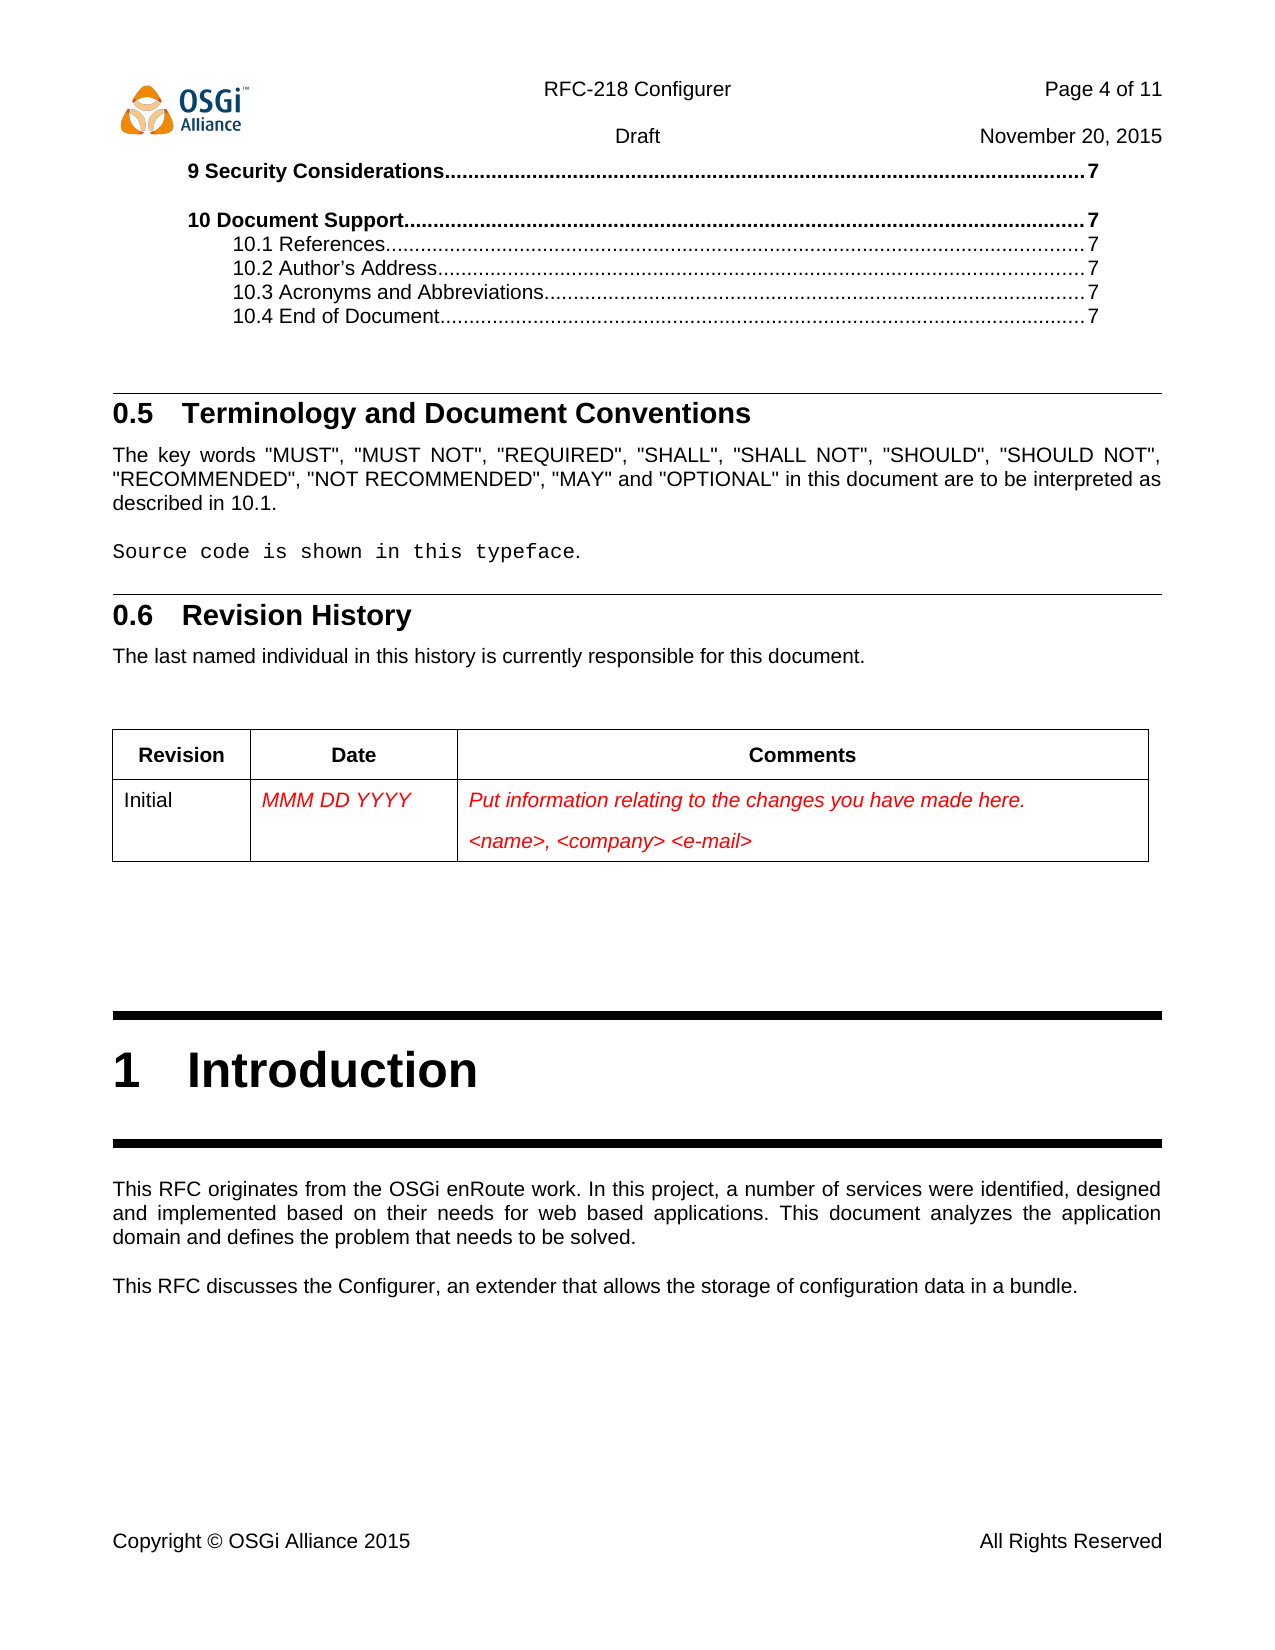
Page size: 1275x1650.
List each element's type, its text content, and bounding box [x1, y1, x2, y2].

text 10.1 References 7 [232, 232, 1162, 256]
text 10.4 End of Document 7 [232, 304, 1162, 328]
text The key words "MUST", "MUST NOT", "REQUIRED", "SHALL", "SHALL NOT", "SHOULD", "SHOULD NOT", "RECOMMENDED", "NOT RECOMMENDED", "MAY" and "OPTIONAL" in this document are to be interpreted as described in 1. [112, 442, 1162, 514]
text 10 Document Support 7 [187, 208, 1162, 232]
table_header Revision [113, 730, 250, 779]
table_cell MMM DD YYYY [251, 780, 457, 861]
subtitle Terminology and Document Conventions [112, 394, 1162, 430]
text 10.3 Acronyms and Abbreviations 7 [232, 280, 1162, 304]
text 10.2 Author’s Address 7 [232, 256, 1162, 280]
text The last named individual in this history is currently responsible for this document. [112, 643, 1162, 667]
text 9 Security Considerations 7 [187, 159, 1162, 183]
text Source code is shown in this typeface. [112, 539, 1162, 565]
subtitle Introduction [112, 1012, 1162, 1148]
picture [113, 78, 257, 142]
table_header Date [251, 730, 457, 779]
table_cell Put information relating to the changes you have made here. <name>, <company> <e-mail> [458, 780, 1148, 861]
table_header Comments [458, 730, 1148, 779]
text This RFC discusses the Configurer, an extender that allows the storage of configuration data in a bundle. [112, 1274, 1162, 1298]
table_cell Initial [113, 780, 250, 861]
subtitle Revision History [112, 595, 1162, 631]
text This RFC originates from the OSGi enRoute work. In this project, a number of services were identified, designed and implemented based on their needs for web based applications. This document analyzes the application domain and defines the problem that needs to be solved. [112, 1177, 1162, 1249]
